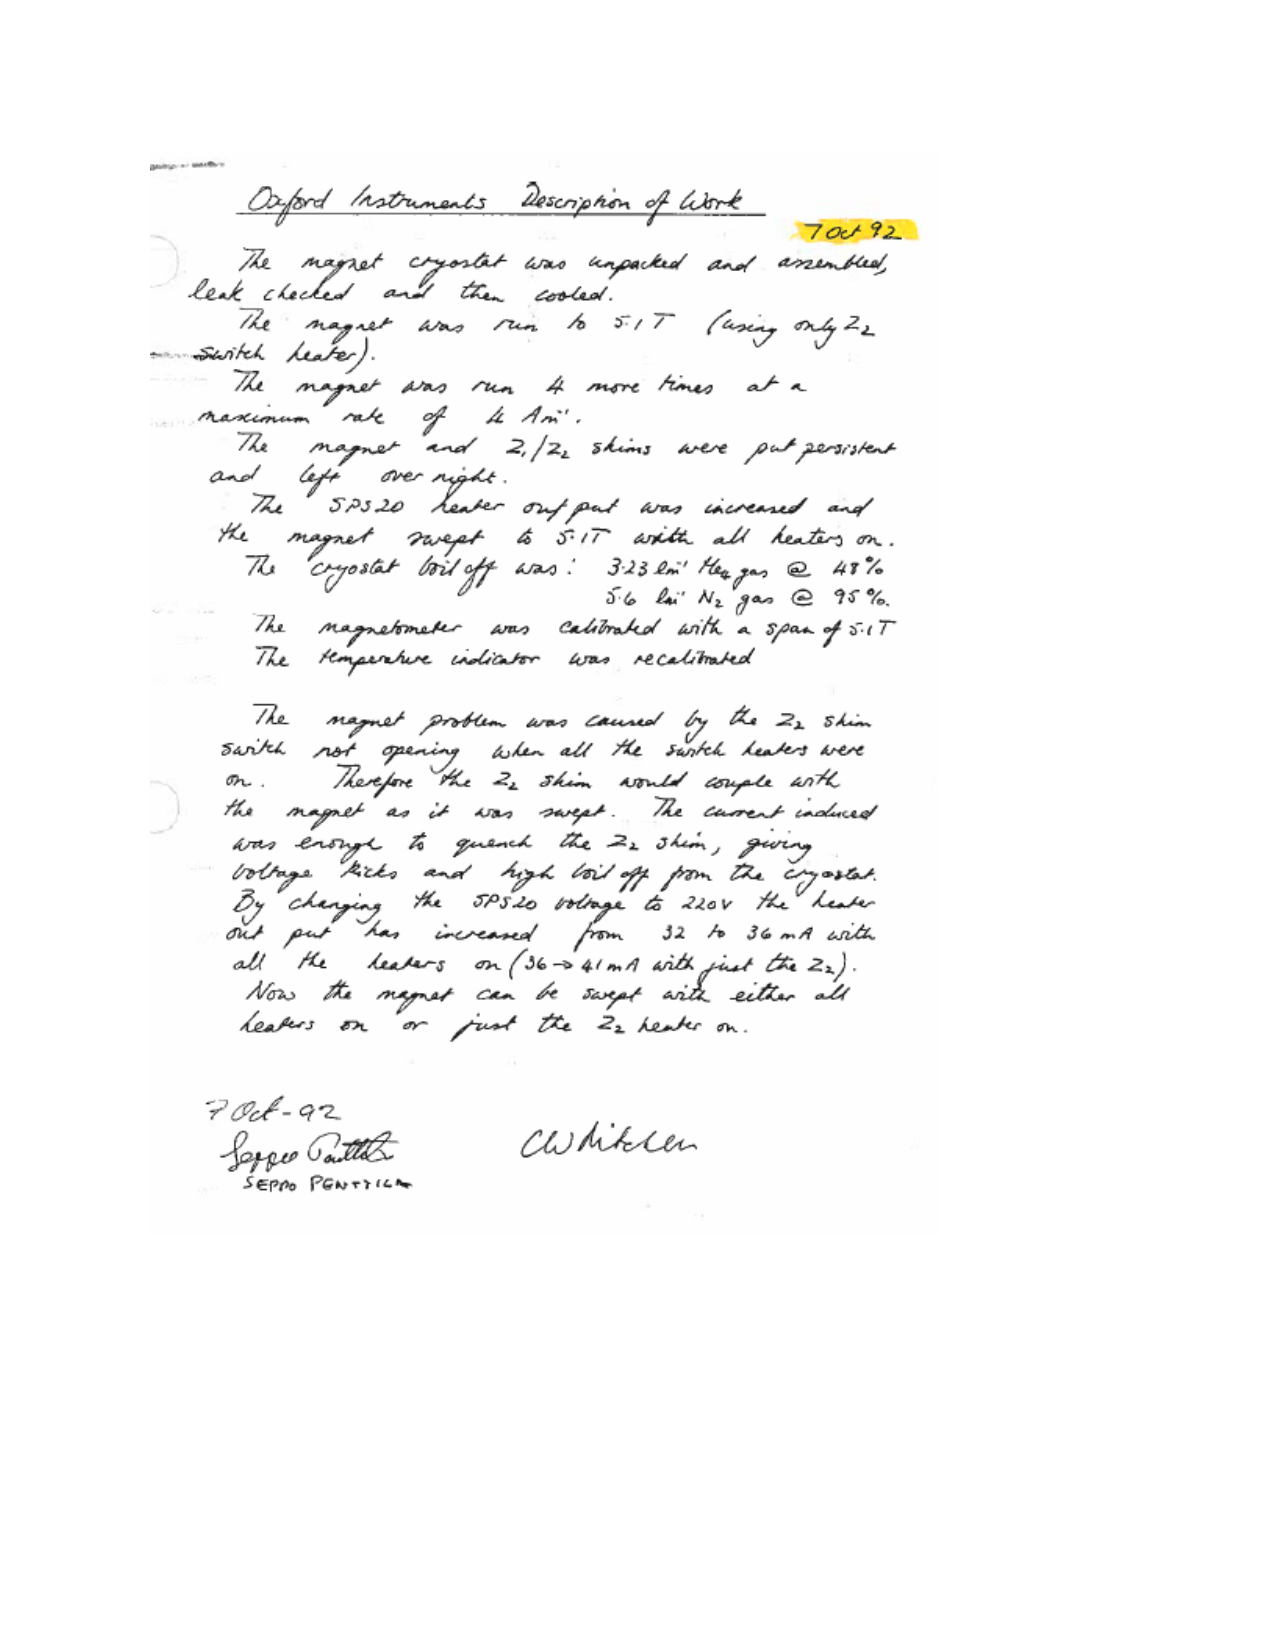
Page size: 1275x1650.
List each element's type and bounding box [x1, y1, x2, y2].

picture [150, 150, 938, 1236]
